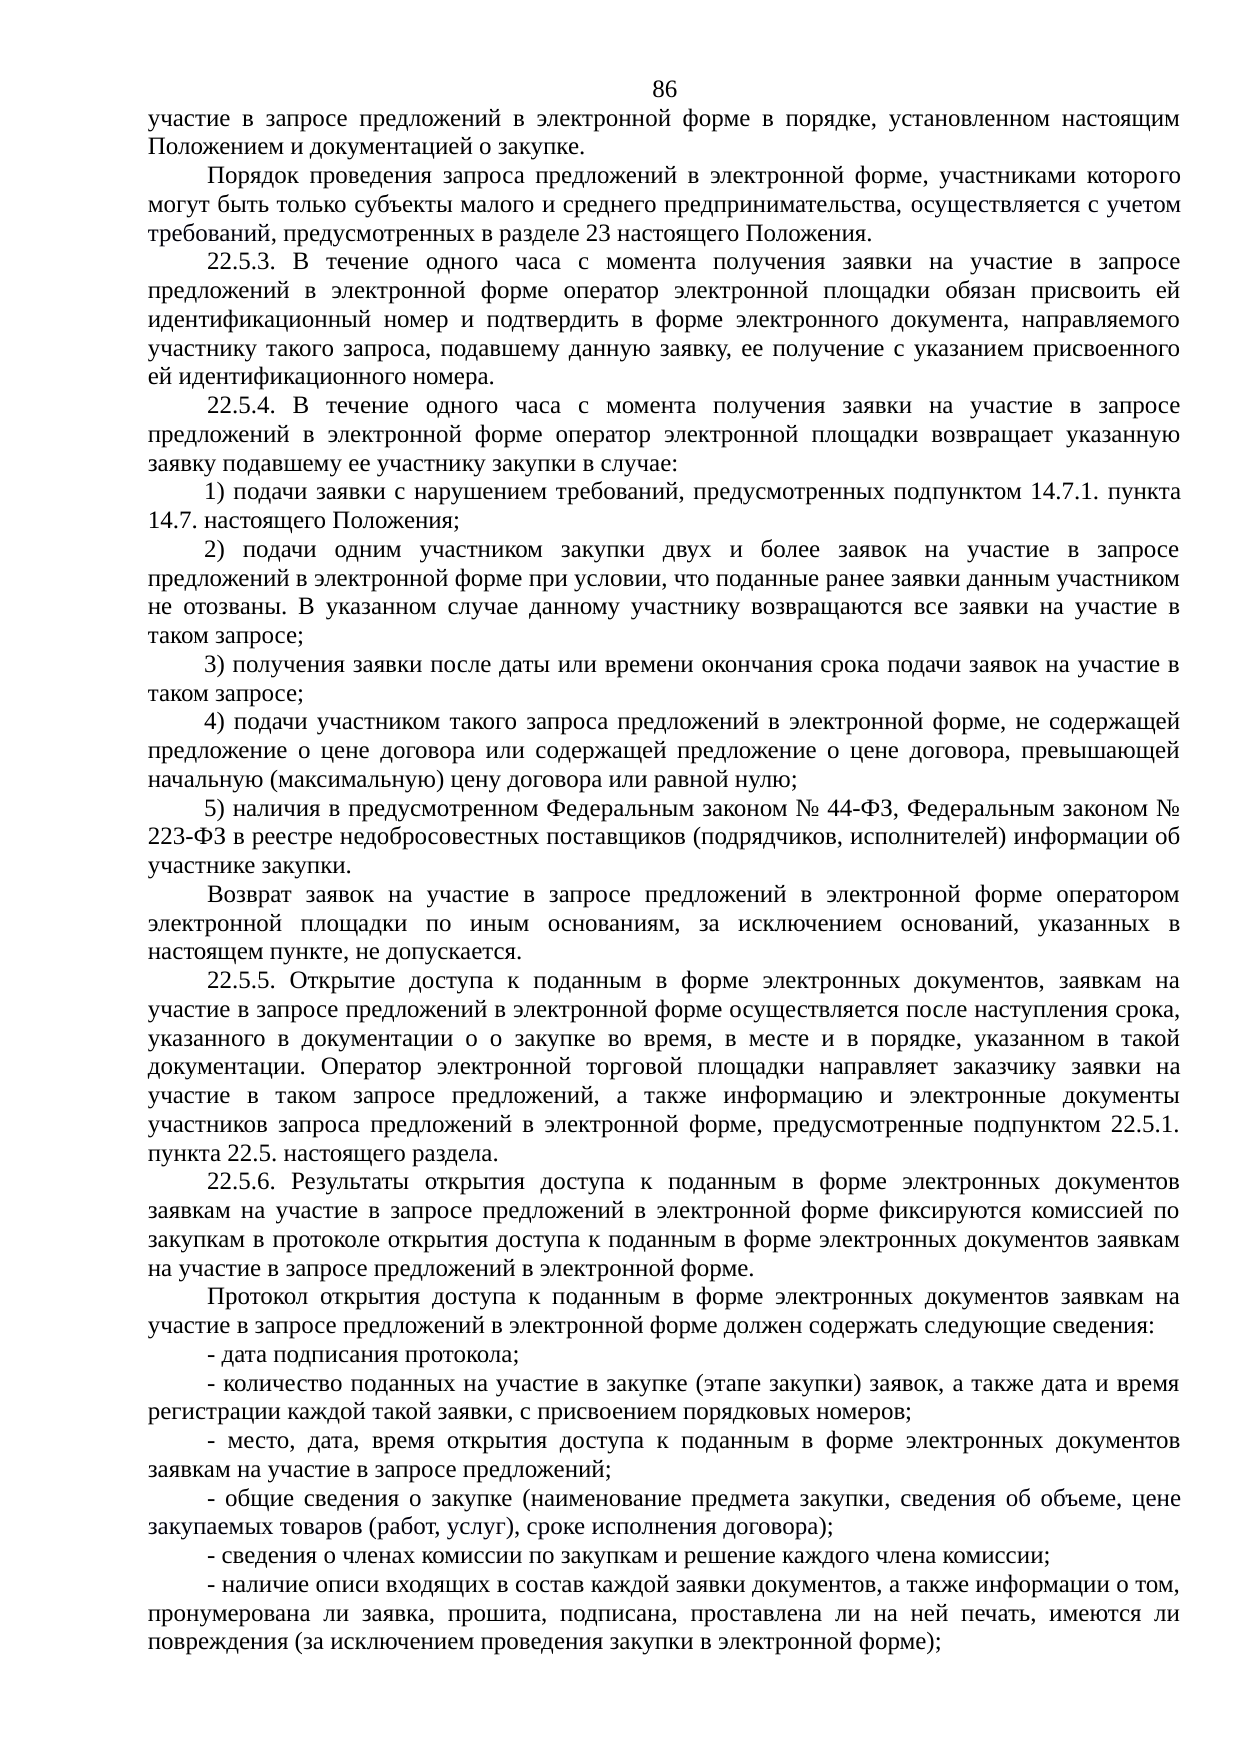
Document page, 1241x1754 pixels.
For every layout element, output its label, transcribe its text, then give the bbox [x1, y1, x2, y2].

text - общие сведения о закупке (наименование предмета закупки, сведения об объеме, цене закупаемых товаров (работ, услуг), сроке исполнения договора); [148, 1483, 1181, 1540]
text Протокол открытия доступа к поданным в форме электронных документов заявкам на участие в запросе предложений в электронной форме должен содержать следующие сведения: [148, 1281, 1181, 1339]
text 2) подачи одним участником закупки двух и более заявок на участие в запросе предложений в электронной форме при условии, что поданные ранее заявки данным участником не отозваны. В указанном случае данному участнику возвращаются все заявки на участие в таком запросе; [148, 534, 1181, 649]
text - дата подписания протокола; [148, 1339, 1181, 1368]
text Возврат заявок на участие в запросе предложений в электронной форме оператором электронной площадки по иным основаниям, за исключением оснований, указанных в настоящем пункте, не допускается. [148, 879, 1181, 965]
text - место, дата, время открытия доступа к поданным в форме электронных документов заявкам на участие в запросе предложений; [148, 1425, 1181, 1483]
text 22.5.4. В течение одного часа с момента получения заявки на участие в запросе предложений в электронной форме оператор электронной площадки возвращает указанную заявку подавшему ее участнику закупки в случае: [148, 390, 1181, 476]
text Порядок проведения запроса предложений в электронной форме, участниками которого могут быть только субъекты малого и среднего предпринимательства, осуществляется с учетом требований, предусмотренных в разделе 23 настоящего Положения. [148, 160, 1181, 246]
text участие в запросе предложений в электронной форме в порядке, установленном настоящим Положением и документацией о закупке. [148, 103, 1181, 160]
text - наличие описи входящих в состав каждой заявки документов, а также информации о том, пронумерована ли заявка, прошита, подписана, проставлена ли на ней печать, имеются ли повреждения (за исключением проведения закупки в электронной форме); [148, 1569, 1181, 1655]
text 5) наличия в предусмотренном Федеральным законом № 44-ФЗ, Федеральным законом № 223-ФЗ в реестре недобросовестных поставщиков (подрядчиков, исполнителей) информации об участнике закупки. [148, 793, 1181, 879]
text 22.5.3. В течение одного часа с момента получения заявки на участие в запросе предложений в электронной форме оператор электронной площадки обязан присвоить ей идентификационный номер и подтвердить в форме электронного документа, направляемого участнику такого запроса, подавшему данную заявку, ее получение с указанием присвоенного ей идентификационного номера. [148, 246, 1181, 390]
text 4) подачи участником такого запроса предложений в электронной форме, не содержащей предложение о цене договора или содержащей предложение о цене договора, превышающей начальную (максимальную) цену договора или равной нулю; [148, 706, 1181, 793]
text 22.5.5. Открытие доступа к поданным в форме электронных документов, заявкам на участие в запросе предложений в электронной форме осуществляется после наступления срока, указанного в документации о о закупке во время, в месте и в порядке, указанном в такой документации. Оператор электронной торговой площадки направляет заказчику заявки на участие в таком запросе предложений, а также информацию и электронные документы участников запроса предложений в электронной форме, предусмотренные подпунктом 22.5.1. пункта 22.5. настоящего раздела. [148, 965, 1181, 1166]
text - количество поданных на участие в закупке (этапе закупки) заявок, а также дата и время регистрации каждой такой заявки, с присвоением порядковых номеров; [148, 1368, 1181, 1425]
text 3) получения заявки после даты или времени окончания срока подачи заявок на участие в таком запросе; [148, 649, 1181, 706]
text 1) подачи заявки с нарушением требований, предусмотренных подпунктом 14.7.1. пункта 14.7. настоящего Положения; [148, 476, 1181, 534]
text 22.5.6. Результаты открытия доступа к поданным в форме электронных документов заявкам на участие в запросе предложений в электронной форме фиксируются комиссией по закупкам в протоколе открытия доступа к поданным в форме электронных документов заявкам на участие в запросе предложений в электронной форме. [148, 1166, 1181, 1281]
text - сведения о членах комиссии по закупкам и решение каждого члена комиссии; [148, 1540, 1181, 1569]
